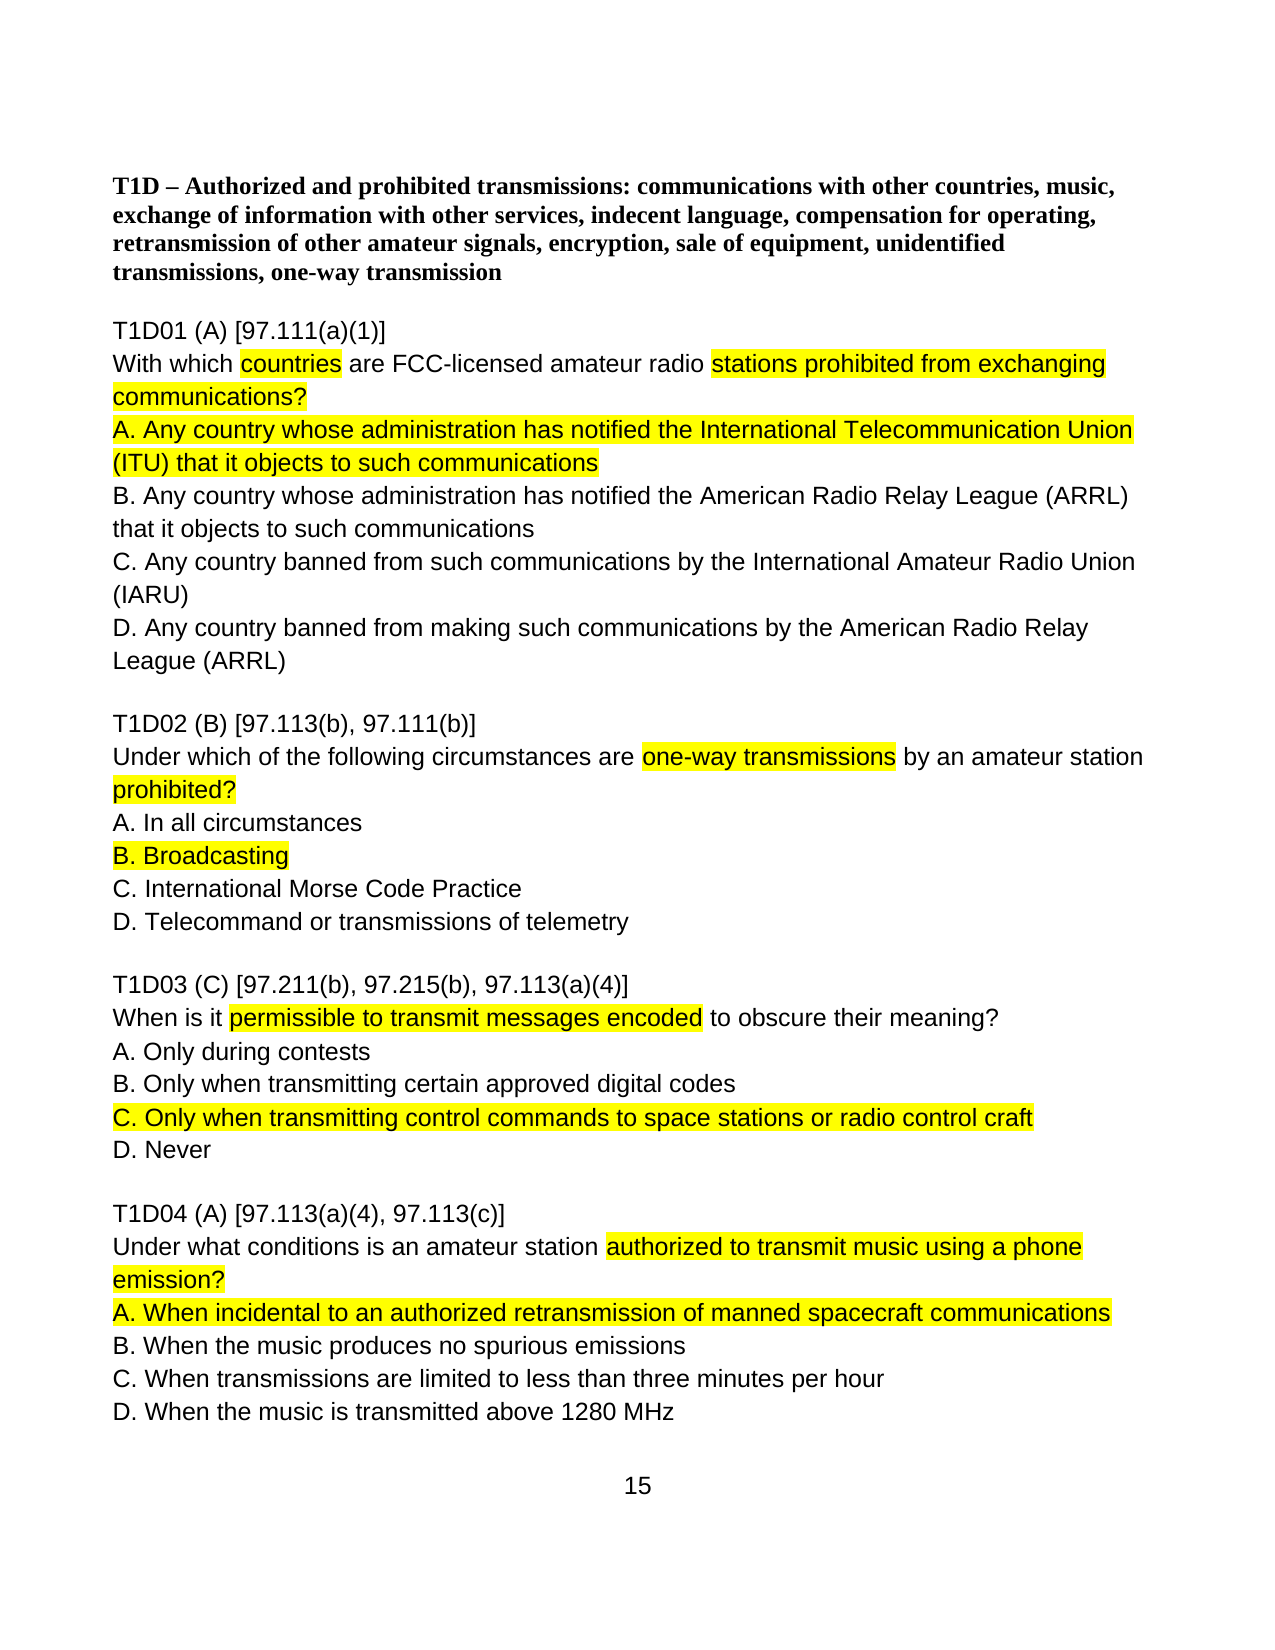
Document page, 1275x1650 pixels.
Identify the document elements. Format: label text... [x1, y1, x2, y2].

text T1D04 (A) [97.113(a)(4), 97.113(c)] Under what conditions is an amateur station authorized to transmit music using a phone emission? A. When incidental to an authorized retransmission of manned spacecraft communications B. When the music produces no spurious emissions C. When transmissions are limited to less than three minutes per hour D. When the music is transmitted above 1280 MHz [112, 1198, 1162, 1425]
subtitle T1D – Authorized and prohibited transmissions: communications with other countries, music, exchange of information with other services, indecent language, compensation for operating, retransmission of other amateur signals, encryption, sale of equipment, unidentified transmissions, one-way transmission [112, 171, 1162, 286]
text T1D02 (B) [97.113(b), 97.111(b)] Under which of the following circumstances are one-way transmissions by an amateur station prohibited? A. In all circumstances B. Broadcasting C. International Morse Code Practice D. Telecommand or transmissions of telemetry [112, 709, 1162, 936]
text T1D01 (A) [97.111(a)(1)] With which countries are FCC-licensed amateur radio stations prohibited from exchanging communications? A. Any country whose administration has notified the International Telecommunication Union (ITU) that it objects to such communications B. Any country whose administration has notified the American Radio Relay League (ARRL) that it objects to such communications C. Any country banned from such communications by the International Amateur Radio Union (IARU) D. Any country banned from making such communications by the American Radio Relay League (ARRL) [112, 316, 1162, 675]
text T1D03 (C) [97.211(b), 97.215(b), 97.113(a)(4)] When is it permissible to transmit messages encoded to obscure their meaning? A. Only during contests B. Only when transmitting certain approved digital codes C. Only when transmitting control commands to space stations or radio control craft D. Never [112, 970, 1162, 1164]
